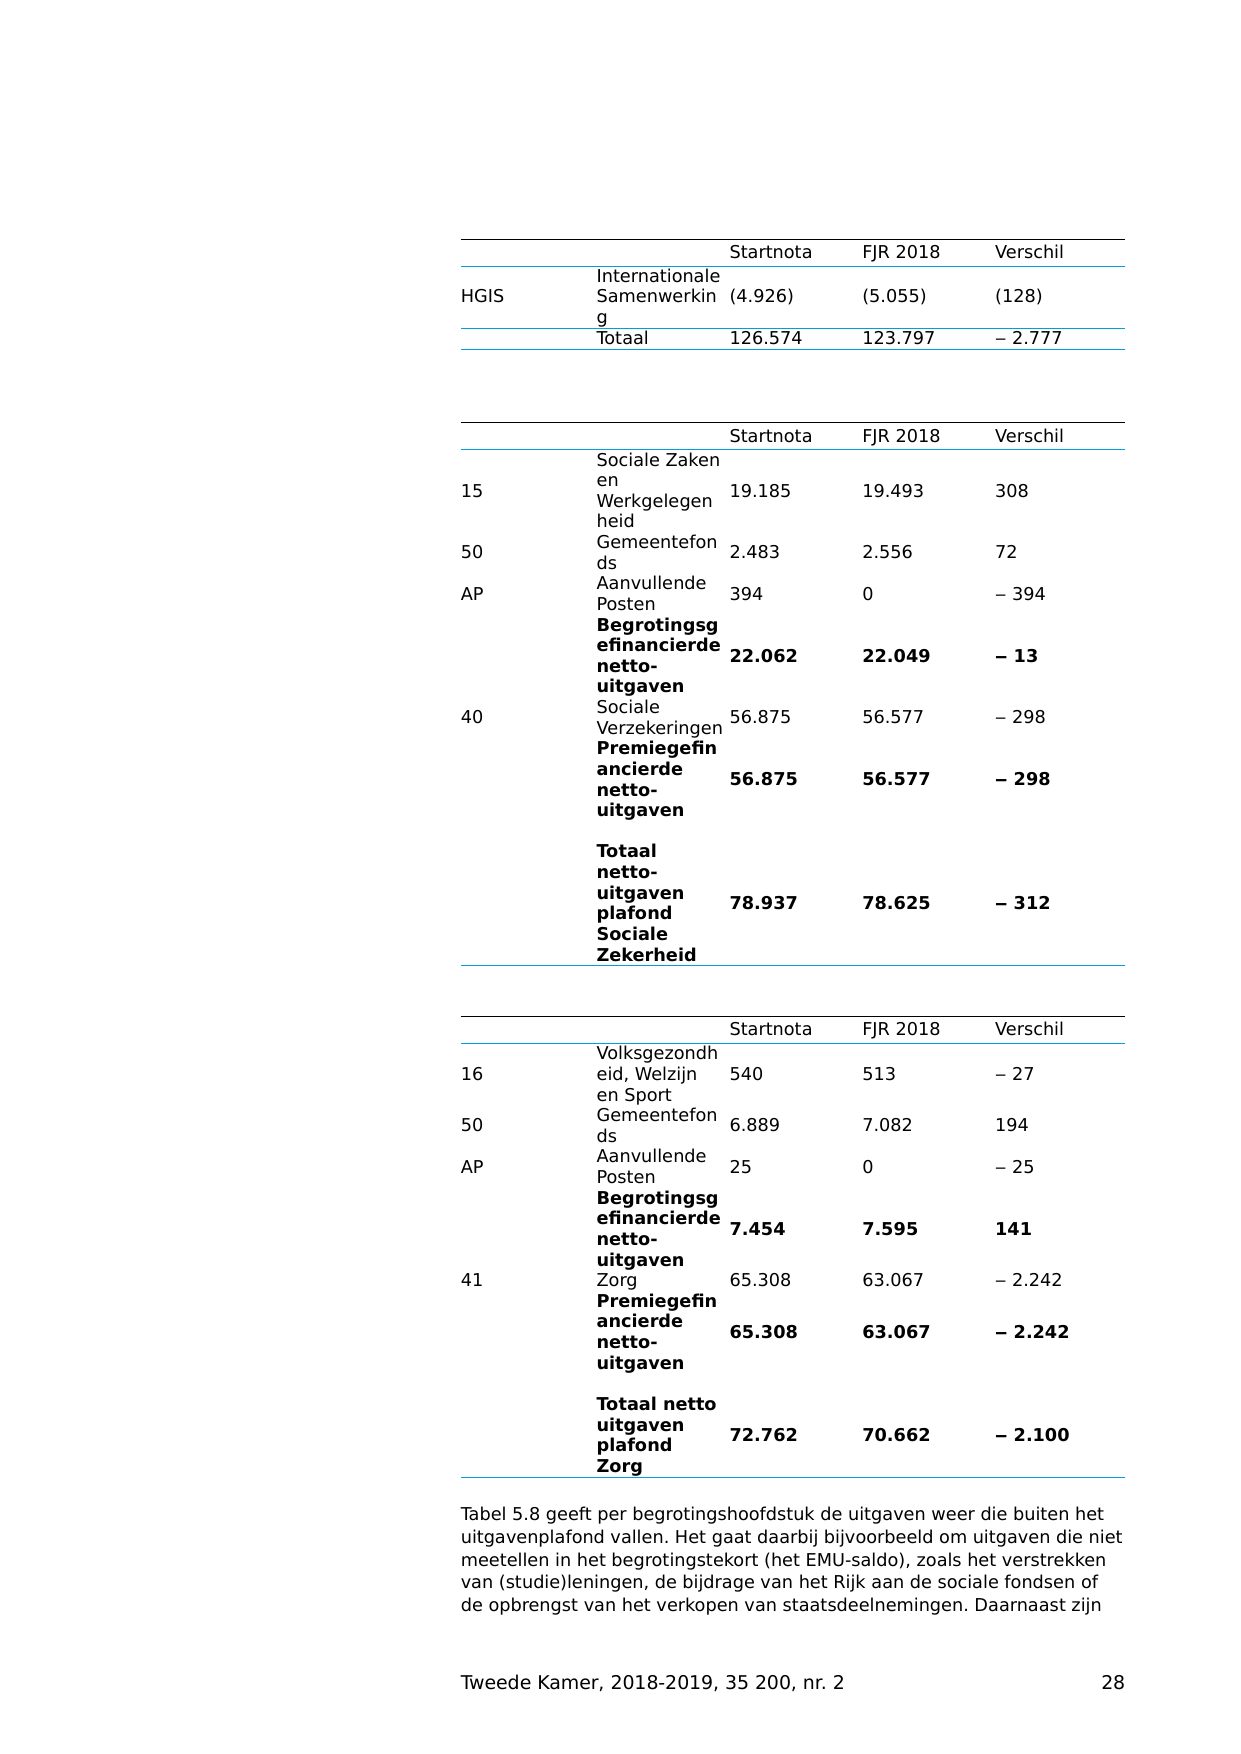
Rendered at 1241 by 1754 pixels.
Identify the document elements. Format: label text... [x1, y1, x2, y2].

table_cell FJR 2018 [859, 240, 992, 266]
table_cell [461, 1188, 593, 1270]
table_cell Begrotingsgefinancierde netto-uitgaven [594, 1188, 726, 1270]
table_cell [461, 240, 593, 266]
table_cell 22.049 [859, 615, 992, 697]
table_cell 19.493 [859, 450, 992, 532]
table_cell ‒ 27 [992, 1044, 1125, 1105]
table_cell [461, 738, 593, 821]
table_cell 141 [992, 1188, 1125, 1270]
table_cell 16 [461, 1044, 593, 1105]
table_cell ‒ 2.777 [992, 329, 1125, 349]
table_cell 7.082 [859, 1105, 992, 1146]
table_cell Gemeentefonds [594, 1105, 726, 1146]
table_cell Sociale Verzekeringen [594, 697, 726, 738]
table_cell 2.483 [726, 532, 859, 573]
table_cell 308 [992, 450, 1125, 532]
table_cell 40 [461, 697, 593, 738]
table_cell 123.797 [859, 329, 992, 349]
table_cell 19.185 [726, 450, 859, 532]
table_cell ‒ 2.242 [992, 1270, 1125, 1291]
table_cell [594, 1373, 726, 1394]
table_cell 56.875 [726, 697, 859, 738]
table_cell ‒ 298 [992, 697, 1125, 738]
table_cell Aanvullende Posten [594, 1146, 726, 1188]
table_cell AP [461, 573, 593, 614]
table_cell 0 [859, 1146, 992, 1188]
table_cell [461, 821, 593, 841]
table_cell Verschil [992, 423, 1125, 449]
table_cell [461, 1373, 593, 1394]
text Tabel 5.8 geeft per begrotingshoofdstuk de uitgaven weer die buiten het uitgavenplafond vallen. Het gaat daarbij bijvoorbeeld om uitgaven die niet meetellen in het begrotingstekort (het EMU-saldo), zoals het verstrekken van (studie)leningen, de bijdrage van het Rijk aan de sociale fondsen of de opbrengst van het verkopen van staatsdeelnemingen. Daarnaast zijn [461, 1502, 1125, 1616]
table_cell [594, 821, 726, 841]
table_cell FJR 2018 [859, 423, 992, 449]
table_cell 0 [859, 573, 992, 614]
table_cell HGIS [461, 267, 593, 327]
table_cell [859, 821, 992, 841]
table_cell (128) [992, 267, 1125, 327]
table_cell ‒ 312 [992, 841, 1125, 965]
table_cell 25 [726, 1146, 859, 1188]
table_cell ‒ 298 [992, 738, 1125, 821]
table_cell Premiegefinancierde netto-uitgaven [594, 1291, 726, 1373]
table_header Tabel 5.7 Netto-uitgaven onder plafond Zorg (in miljoenen euro) [461, 991, 1125, 1016]
table_cell 63.067 [859, 1291, 992, 1373]
table_cell 78.625 [859, 841, 992, 965]
table_cell 6.889 [726, 1105, 859, 1146]
table_cell 2.556 [859, 532, 992, 573]
table_cell 22.062 [726, 615, 859, 697]
table_cell Aanvullende Posten [594, 573, 726, 614]
table_cell Sociale Zaken en Werkgelegenheid [594, 450, 726, 532]
table_cell AP [461, 1146, 593, 1188]
table_cell [461, 1291, 593, 1373]
table_cell ‒ 2.242 [992, 1291, 1125, 1373]
table_cell 7.454 [726, 1188, 859, 1270]
table_cell [594, 240, 726, 266]
table_cell [594, 423, 726, 449]
table_cell 56.577 [859, 697, 992, 738]
table_cell 394 [726, 573, 859, 614]
table_cell 56.875 [726, 738, 859, 821]
table_cell 7.595 [859, 1188, 992, 1270]
table_cell ‒ 13 [992, 615, 1125, 697]
table_cell Verschil [992, 1017, 1125, 1043]
table_cell 65.308 [726, 1270, 859, 1291]
table_cell 65.308 [726, 1291, 859, 1373]
table_cell 513 [859, 1044, 992, 1105]
table_cell Zorg [594, 1270, 726, 1291]
table_cell 72.762 [726, 1394, 859, 1476]
table_cell Totaal netto uitgaven plafond Zorg [594, 1394, 726, 1476]
table_cell 15 [461, 450, 593, 532]
table_cell 540 [726, 1044, 859, 1105]
table_header Tabel 5.5 Netto-uitgaven onder plafond Rijksbegroting (in miljoenen euro) [461, 191, 1125, 239]
table_cell Startnota [726, 1017, 859, 1043]
table_cell 50 [461, 1105, 593, 1146]
table_cell 72 [992, 532, 1125, 573]
table_cell Totaal netto-uitgaven plafond Sociale Zekerheid [594, 841, 726, 965]
table_cell Verschil [992, 240, 1125, 266]
table_cell 78.937 [726, 841, 859, 965]
table_cell [726, 1373, 859, 1394]
table_cell 63.067 [859, 1270, 992, 1291]
table_cell Internationale Samenwerking [594, 267, 726, 327]
table_cell ‒ 2.100 [992, 1394, 1125, 1476]
table_cell 41 [461, 1270, 593, 1291]
table_cell Totaal [594, 329, 726, 349]
table_cell [461, 1394, 593, 1476]
table_cell [461, 615, 593, 697]
table_cell Startnota [726, 240, 859, 266]
table_header Tabel 5.6 Netto-uitgaven onder plafond Sociale Zekerheid (in miljoenen euro) [461, 374, 1125, 422]
table_cell 194 [992, 1105, 1125, 1146]
table_cell (4.926) [726, 267, 859, 327]
table_cell ‒ 394 [992, 573, 1125, 614]
table_cell [859, 1373, 992, 1394]
table_cell Begrotingsgefinancierde netto-uitgaven [594, 615, 726, 697]
table_cell Gemeentefonds [594, 532, 726, 573]
table_cell [992, 821, 1125, 841]
table_cell 70.662 [859, 1394, 992, 1476]
table_cell [726, 821, 859, 841]
table_cell FJR 2018 [859, 1017, 992, 1043]
table_cell Startnota [726, 423, 859, 449]
table_cell 56.577 [859, 738, 992, 821]
table_cell 126.574 [726, 329, 859, 349]
table_cell ‒ 25 [992, 1146, 1125, 1188]
table_cell [594, 1017, 726, 1043]
table_cell 50 [461, 532, 593, 573]
table_cell Premiegefinancierde netto-uitgaven [594, 738, 726, 821]
table_cell [461, 329, 593, 349]
table_cell Volksgezondheid, Welzijn en Sport [594, 1044, 726, 1105]
table_cell [461, 1017, 593, 1043]
table_cell [461, 423, 593, 449]
table_cell (5.055) [859, 267, 992, 327]
table_cell [461, 841, 593, 965]
table_cell [992, 1373, 1125, 1394]
